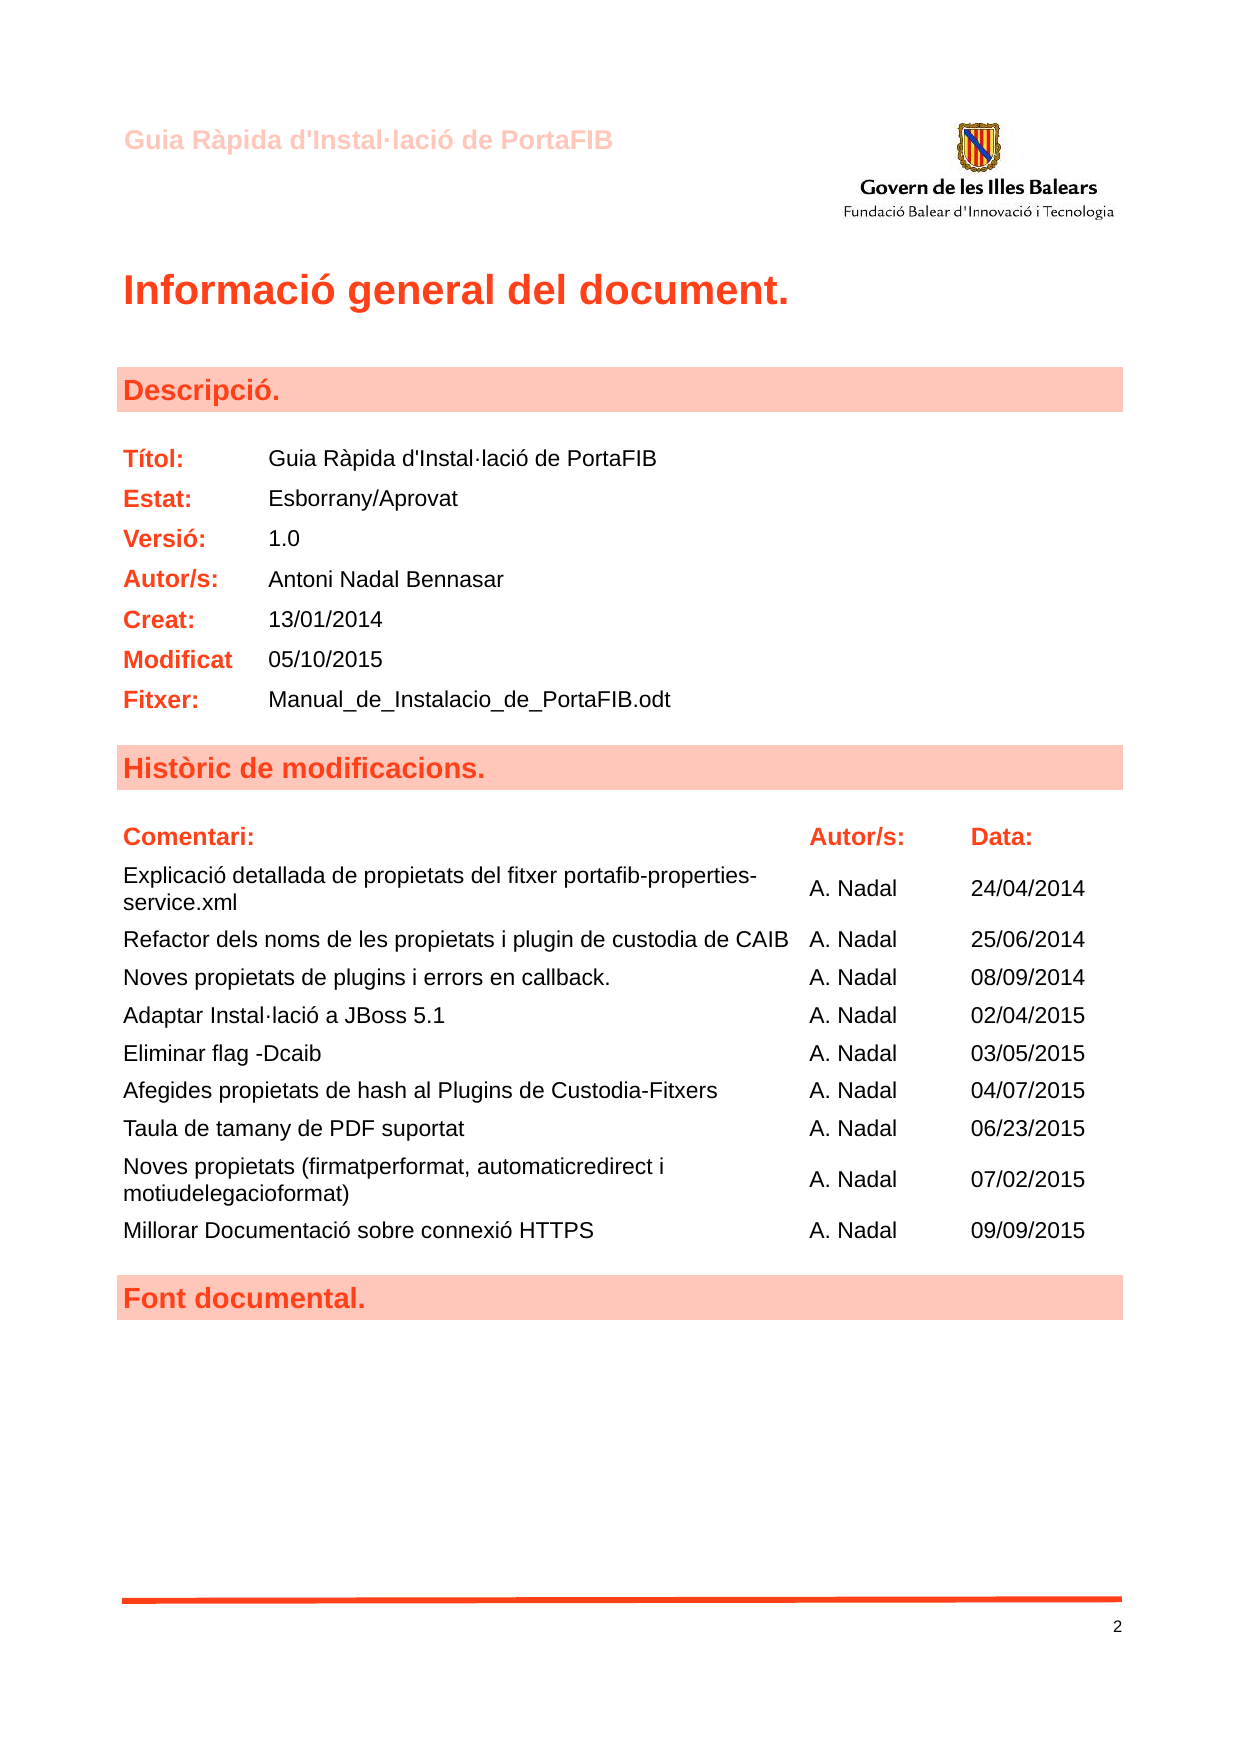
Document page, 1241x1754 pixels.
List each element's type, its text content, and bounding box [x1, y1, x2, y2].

table_cell Data: [965, 816, 1123, 856]
table_cell Creat: [117, 599, 262, 639]
table_cell Noves propietats de plugins i errors en callback. [117, 958, 803, 996]
table_cell Font documental. [117, 1275, 1123, 1320]
table_cell [117, 720, 1123, 745]
table_cell Eliminar flag -Dcaib [117, 1034, 803, 1072]
table_cell A. Nadal [803, 958, 965, 996]
table_cell [117, 1346, 1123, 1384]
table_cell 25/06/2014 [965, 921, 1123, 958]
table_cell 09/09/2015 [965, 1212, 1123, 1249]
table_cell Versió: [117, 519, 262, 559]
table_cell [117, 412, 1123, 438]
table_cell 08/09/2014 [965, 958, 1123, 996]
table_cell Noves propietats (firmatperformat, automaticredirect i motiudelegacioformat) [117, 1148, 803, 1212]
table_cell Títol: [117, 438, 262, 478]
table_cell A. Nadal [803, 1148, 965, 1212]
table_cell A. Nadal [803, 1110, 965, 1147]
table_cell [117, 1384, 1123, 1422]
table_cell 24/04/2014 [965, 856, 1123, 921]
table_cell Antoni Nadal Bennasar [262, 559, 1123, 599]
table_cell Guia Ràpida d'Instal·lació de PortaFIB [262, 438, 1123, 478]
table_cell Millorar Documentació sobre connexió HTTPS [117, 1212, 803, 1249]
table_cell Estat: [117, 478, 262, 518]
table_cell A. Nadal [803, 921, 965, 958]
table_cell Modificat [117, 639, 262, 679]
table_cell 04/02/2015 [965, 996, 1123, 1034]
table_cell 23/06/2015 [965, 1110, 1123, 1147]
table_cell A. Nadal [803, 1072, 965, 1109]
table_cell 02/07/2015 [965, 1148, 1123, 1212]
table_cell 05/10/2015 [262, 639, 1123, 679]
table_cell Comentari: [117, 816, 803, 856]
table_cell A. Nadal [803, 1034, 965, 1072]
table_cell [117, 1249, 1123, 1275]
table_cell 05/03/2015 [965, 1034, 1123, 1072]
table_header Informació general del document. [117, 260, 1123, 367]
table_cell Adaptar Instal·lació a JBoss 5.1 [117, 996, 803, 1034]
table_cell [117, 790, 1123, 816]
table_cell Descripció. [117, 367, 1123, 412]
table_cell A. Nadal [803, 856, 965, 921]
table_cell Explicació detallada de propietats del fitxer portafib-properties-service.xml [117, 856, 803, 921]
table_cell A. Nadal [803, 996, 965, 1034]
table_cell 1.0 [262, 519, 1123, 559]
table_cell Taula de tamany de PDF suportat [117, 1110, 803, 1147]
table_cell Històric de modificacions. [117, 745, 1123, 790]
table_cell Autor/s: [803, 816, 965, 856]
picture [840, 123, 1117, 220]
table_cell 13/01/2014 [262, 599, 1123, 639]
table_cell [117, 1320, 1123, 1346]
table_cell Fitxer: [117, 679, 262, 719]
table_cell Esborrany/Aprovat [262, 478, 1123, 518]
table_cell Manual_de_Instalacio_de_PortaFIB.odt [262, 679, 1123, 719]
table_cell 07/04/2015 [965, 1072, 1123, 1109]
table_cell A. Nadal [803, 1212, 965, 1249]
table_cell Afegides propietats de hash al Plugins de Custodia-Fitxers [117, 1072, 803, 1109]
table_cell Refactor dels noms de les propietats i plugin de custodia de CAIB [117, 921, 803, 958]
table_cell Autor/s: [117, 559, 262, 599]
